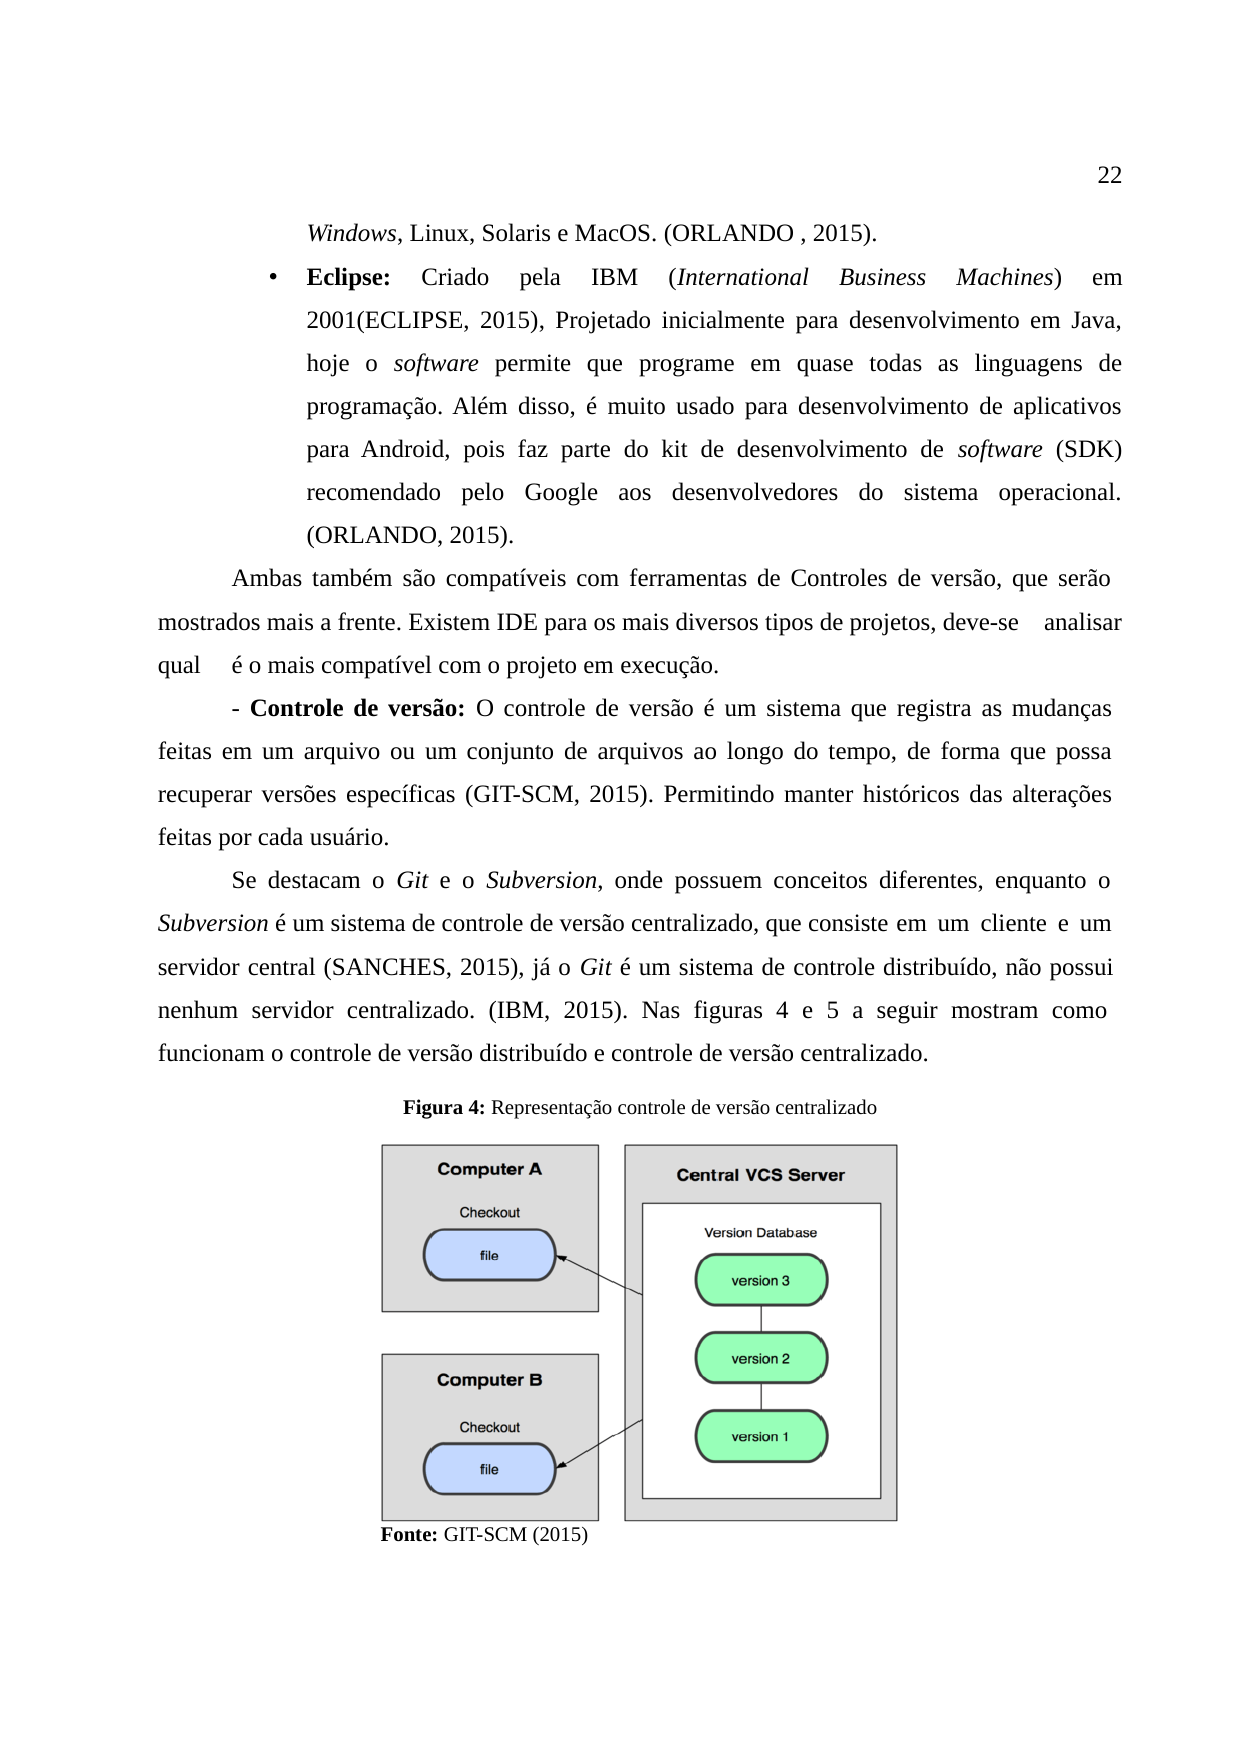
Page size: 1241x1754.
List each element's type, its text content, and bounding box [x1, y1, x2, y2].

text - Controle de versão: O controle de versão é um sistema que registra as mudanças feitas em um arquivo ou um conjunto de arquivos ao longo do tempo, de forma que possa recuperar versões específicas (GIT-SCM, 2015). Permitindo manter históricos das alterações feitas por cada usuário. [84, 693, 1122, 851]
text Fonte: GIT-SCM (2015) [380, 1522, 900, 1546]
list Windows, Linux, Solaris e MacOS. (ORLANDO , 2015). [269, 218, 1122, 247]
picture [380, 1143, 900, 1522]
text Ambas também são compatíveis com ferramentas de Controles de versão, que serão mostrados mais a frente. Existem IDE para os mais diversos tipos de projetos, deve-se analisar qual é o mais compatível com o projeto em execução. [84, 563, 1122, 678]
text Se destacam o Git e o Subversion, onde possuem conceitos diferentes, enquanto o Subversion é um sistema de controle de versão centralizado, que consiste em um cliente e um servidor central (SANCHES, 2015), já o Git é um sistema de controle distribuído, não possui nenhum servidor centralizado. (IBM, 2015). Nas figuras 4 e 5 a seguir mostram como funcionam o controle de versão distribuído e controle de versão centralizado. [84, 865, 1122, 1067]
list Eclipse: Criado pela IBM (International Business Machines) em 2001(ECLIPSE, 2015), Projetado inicialmente para desenvolvimento em Java, hoje o software permite que programe em quase todas as linguagens de programação. Além disso, é muito usado para desenvolvimento de aplicativos para Android, pois faz parte do kit de desenvolvimento de software (SDK) recomendado pelo Google aos desenvolvedores do sistema operacional. (ORLANDO, 2015). [269, 262, 1122, 549]
text Figura 4: Representação controle de versão centralizado [380, 1095, 900, 1119]
